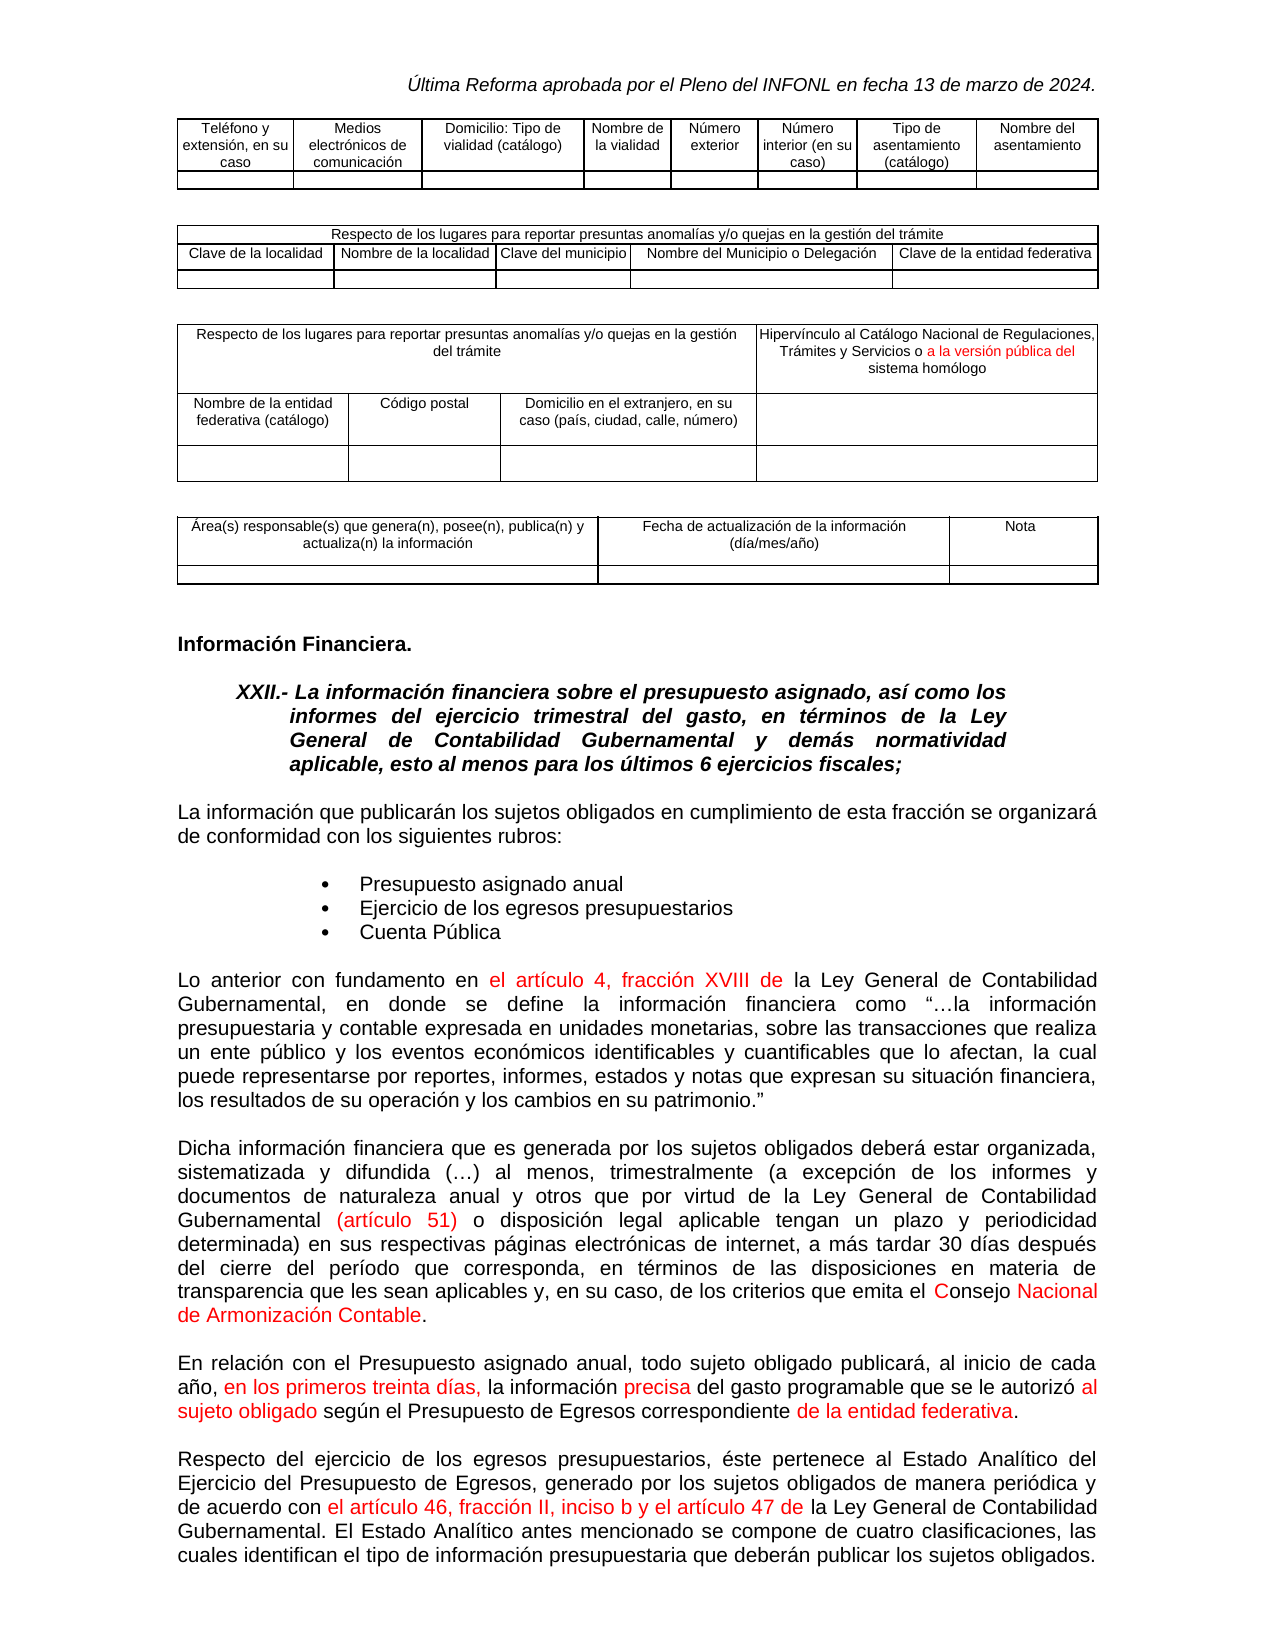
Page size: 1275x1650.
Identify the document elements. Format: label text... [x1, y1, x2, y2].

table_cell [631, 271, 892, 287]
table_cell Domicilio en el extranjero, en su caso (país, ciudad, calle, número) [501, 394, 756, 445]
list Presupuesto asignado anual [322, 872, 1098, 896]
table_cell Medios electrónicos de comunicación [294, 120, 421, 170]
table_cell Nombre de la vialidad [585, 120, 670, 170]
table_header Hipervínculo al Catálogo Nacional de Regulaciones, Trámites y Servicios o a la versión pública del sistema homólogo [757, 325, 1097, 393]
table_cell [501, 446, 756, 481]
table_cell [759, 172, 856, 188]
table_cell Clave del municipio [497, 245, 630, 269]
table_cell [178, 271, 333, 287]
table_cell Código postal [349, 394, 500, 445]
table_cell Clave de la entidad federativa [893, 245, 1097, 269]
table_cell [178, 566, 597, 583]
table_cell [497, 271, 630, 287]
table_cell Número interior (en su caso) [759, 120, 856, 170]
table_cell [672, 172, 757, 188]
table_header Respecto de los lugares para reportar presuntas anomalías y/o quejas en la gestión del trámite [178, 325, 756, 393]
table_cell [294, 172, 421, 188]
table_header Área(s) responsable(s) que genera(n), posee(n), publica(n) y actualiza(n) la información [178, 518, 597, 564]
text La información que publicarán los sujetos obligados en cumplimiento de esta fracción se organizará de conformidad con los siguientes rubros: [177, 800, 1098, 848]
table_cell Clave de la localidad [178, 245, 333, 269]
table_cell Teléfono y extensión, en su caso [178, 120, 293, 170]
table_cell Número exterior [672, 120, 757, 170]
table_cell Tipo de asentamiento (catálogo) [858, 120, 976, 170]
table_cell [335, 271, 495, 287]
table_cell [950, 566, 1097, 583]
table_header Fecha de actualización de la información (día/mes/año) [599, 518, 949, 564]
table_cell [585, 172, 670, 188]
text En relación con el Presupuesto asignado anual, todo sujeto obligado publicará, al inicio de cada año, en los primeros treinta días, la información precisa del gasto programable que se le autorizó al sujeto obligado según el Presupuesto de Egresos correspondiente de la entidad federativa. [177, 1351, 1098, 1423]
table_cell [757, 446, 1097, 481]
table_cell [757, 394, 1097, 445]
table_cell Nombre de la entidad federativa (catálogo) [178, 394, 348, 445]
table_cell [349, 446, 500, 481]
text Lo anterior con fundamento en el artículo 4, fracción XVIII de la Ley General de Contabilidad Gubernamental, en donde se define la información financiera como “…la información presupuestaria y contable expresada en unidades monetarias, sobre las transacciones que realiza un ente público y los eventos económicos identificables y cuantificables que lo afectan, la cual puede representarse por reportes, informes, estados y notas que expresan su situación financiera, los resultados de su operación y los cambios en su patrimonio.” [177, 968, 1098, 1112]
table_cell [893, 271, 1097, 287]
table_cell [599, 566, 949, 583]
table_cell Domicilio: Tipo de vialidad (catálogo) [423, 120, 583, 170]
table_cell [977, 172, 1097, 188]
table_cell [423, 172, 583, 188]
table_cell Nombre del asentamiento [977, 120, 1097, 170]
list Cuenta Pública [322, 920, 1098, 944]
text Dicha información financiera que es generada por los sujetos obligados deberá estar organizada, sistematizada y difundida (…) al menos, trimestralmente (a excepción de los informes y documentos de naturaleza anual y otros que por virtud de la Ley General de Contabilidad Gubernamental (artículo 51) o disposición legal aplicable tengan un plazo y periodicidad determinada) en sus respectivas páginas electrónicas de internet, a más tardar 30 días después del cierre del período que corresponda, en términos de las disposiciones en materia de transparencia que les sean aplicables y, en su caso, de los criterios que emita el Consejo Nacional de Armonización Contable. [177, 1136, 1098, 1327]
text XXII.- La información financiera sobre el presupuesto asignado, así como los informes del ejercicio trimestral del gasto, en términos de la Ley General de Contabilidad Gubernamental y demás normatividad aplicable, esto al menos para los últimos 6 ejercicios fiscales; [236, 680, 1009, 776]
table_header Respecto de los lugares para reportar presuntas anomalías y/o quejas en la gestión del trámite [178, 226, 1097, 243]
table_header Nota [950, 518, 1097, 564]
table_cell Nombre de la localidad [335, 245, 495, 269]
table_cell Nombre del Municipio o Delegación [631, 245, 892, 269]
table_cell [178, 446, 348, 481]
list Ejercicio de los egresos presupuestarios [322, 896, 1098, 920]
table_cell [178, 172, 293, 188]
text Respecto del ejercicio de los egresos presupuestarios, éste pertenece al Estado Analítico del Ejercicio del Presupuesto de Egresos, generado por los sujetos obligados de manera periódica y de acuerdo con el artículo 46, fracción II, inciso b y el artículo 47 de la Ley General de Contabilidad Gubernamental. El Estado Analítico antes mencionado se compone de cuatro clasificaciones, las cuales identifican el tipo de información presupuestaria que deberán publicar los sujetos obligados. [177, 1447, 1098, 1567]
text Información Financiera. [177, 632, 1098, 656]
table_cell [858, 172, 976, 188]
